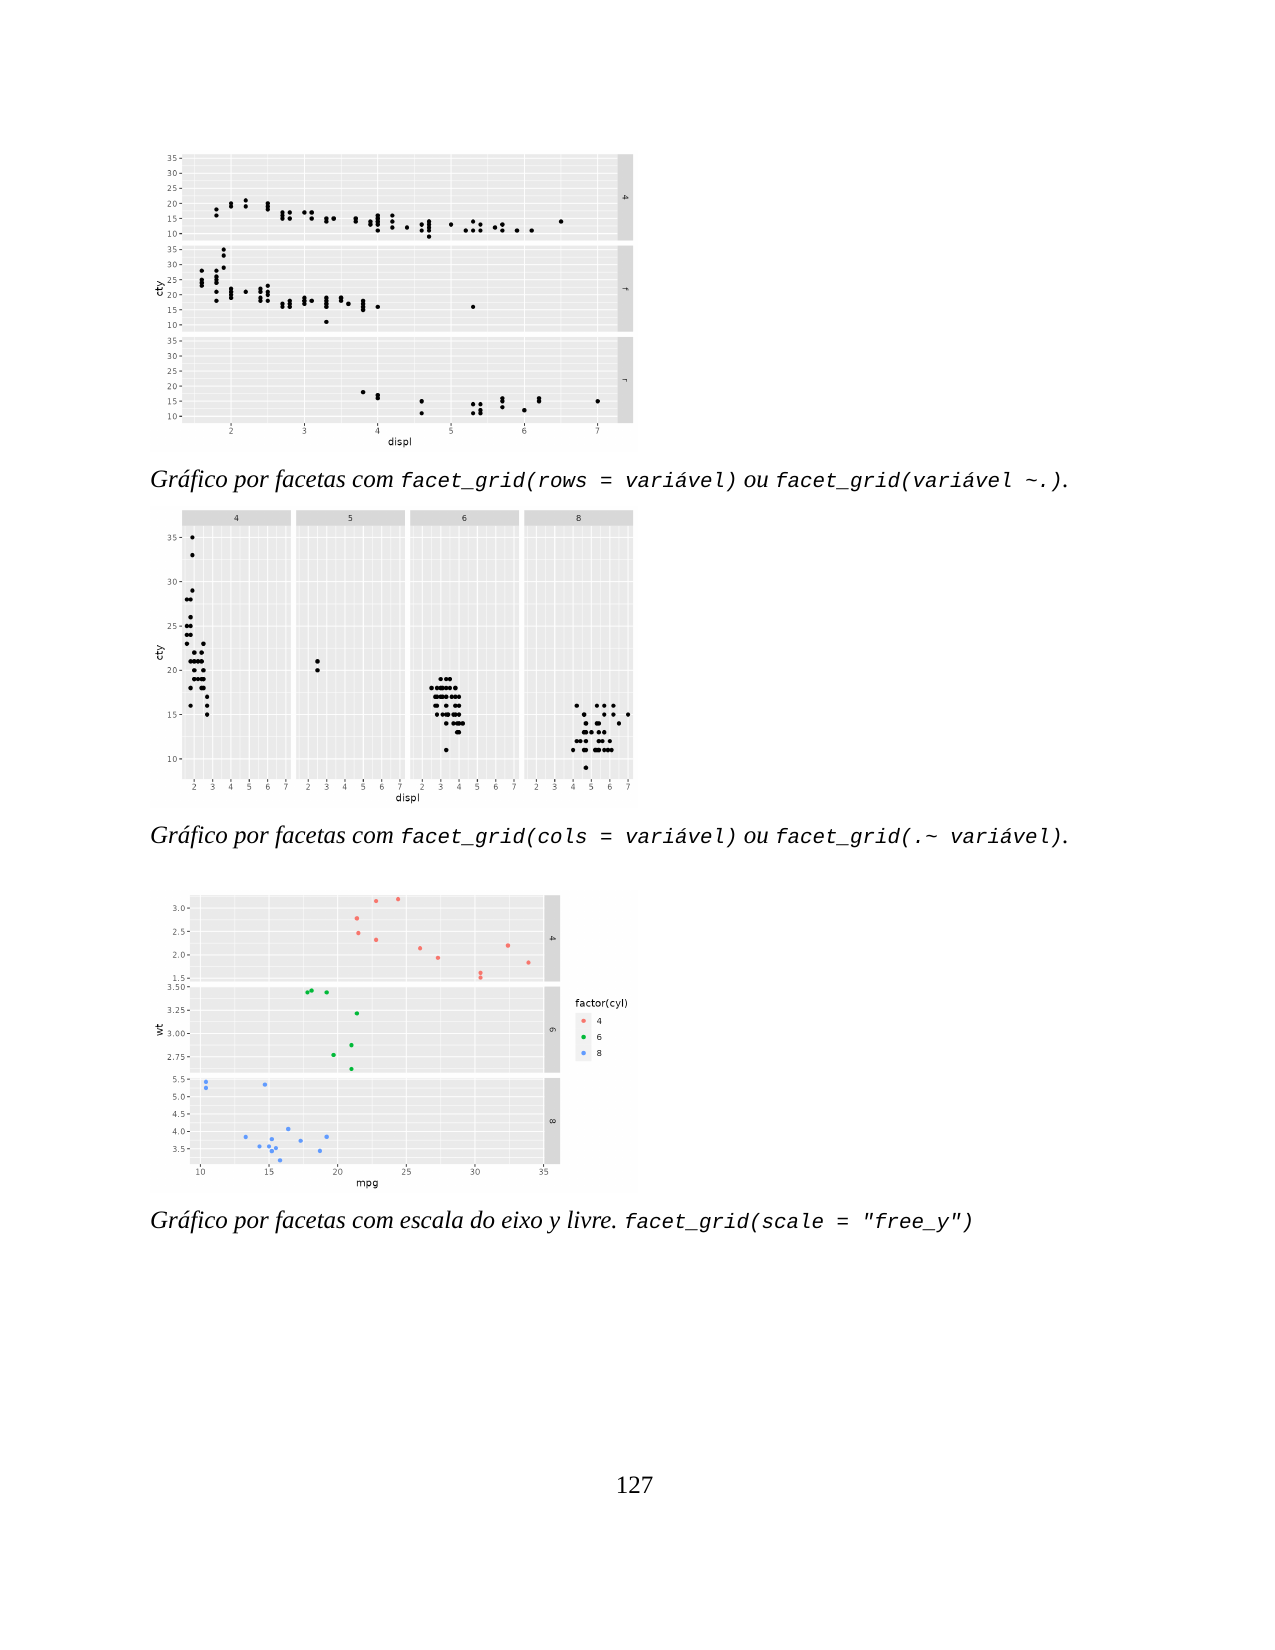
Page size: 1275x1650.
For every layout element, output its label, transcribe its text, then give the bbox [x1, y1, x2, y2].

picture [150, 506, 638, 808]
text Gráfico por facetas com facet_grid(cols = variável) ou facet_grid(.~ variável). [150, 820, 1125, 849]
text Gráfico por facetas com facet_grid(rows = variável) ou facet_grid(variável ~.). [150, 464, 1125, 493]
picture [150, 150, 638, 452]
picture [150, 890, 638, 1193]
text Gráfico por facetas com escala do eixo y livre. facet_grid(scale = "free_y") [150, 1205, 1125, 1234]
